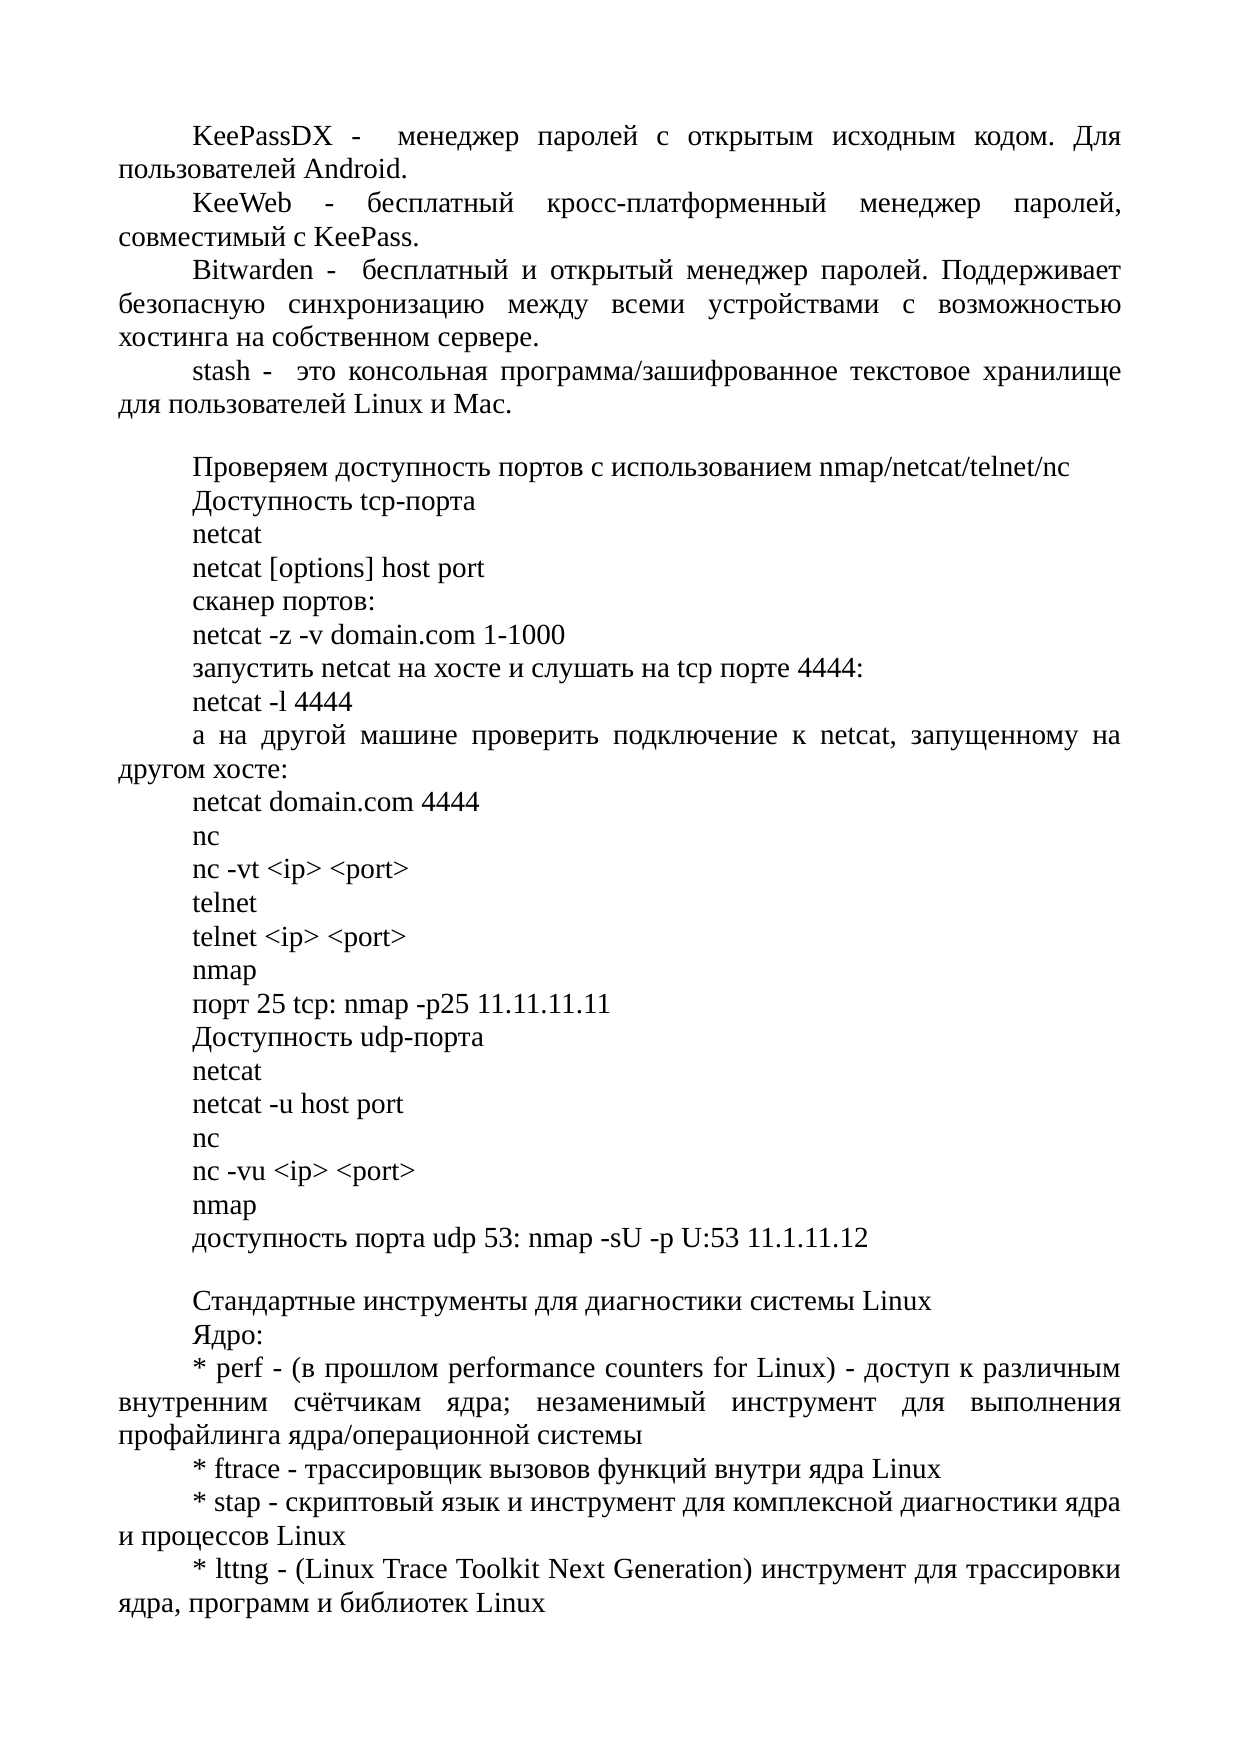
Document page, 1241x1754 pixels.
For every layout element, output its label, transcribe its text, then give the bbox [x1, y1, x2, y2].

text Проверяем доступность портов с использованием nmap/netcat/telnet/nc [118, 449, 1122, 483]
text Доступность udp-порта [118, 1019, 1122, 1053]
text telnet <ip> <port> [118, 919, 1122, 952]
text netcat [118, 1053, 1122, 1086]
text netcat [118, 516, 1122, 550]
text * lttng - (Linux Trace Toolkit Next Generation) инструмент для трассировки ядра, программ и библиотек Linux [118, 1552, 1122, 1619]
text а на другой машине проверить подключение к netcat, запущенному на другом хосте: [118, 717, 1122, 784]
text nmap [118, 1187, 1122, 1221]
text запустить netcat на хосте и слушать на tcp порте 4444: [118, 650, 1122, 684]
text порт 25 tcp: nmap -p25 11.11.11.11 [118, 986, 1122, 1019]
text netcat -u host port [118, 1086, 1122, 1120]
text KeePassDX - менеджер паролей с открытым исходным кодом. Для пользователей Android. [118, 118, 1122, 185]
text доступность порта udp 53: nmap -sU -p U:53 11.1.11.12 [118, 1221, 1122, 1254]
text netcat -l 4444 [118, 684, 1122, 717]
text nc -vu <ip> <port> [118, 1153, 1122, 1187]
text Ядро: [118, 1317, 1122, 1350]
text Доступность tcp-порта [118, 483, 1122, 516]
text nc -vt <ip> <port> [118, 852, 1122, 885]
text netcat -z -v domain.com 1-1000 [118, 617, 1122, 650]
text nc [118, 818, 1122, 852]
text * ftrace - трассировщик вызовов функций внутри ядра Linux [118, 1451, 1122, 1484]
text nc [118, 1120, 1122, 1153]
text Bitwarden - бесплатный и открытый менеджер паролей. Поддерживает безопасную синхронизацию между всеми устройствами с возможностью хостинга на собственном сервере. [118, 252, 1122, 353]
text netcat domain.com 4444 [118, 784, 1122, 818]
text * stap - скриптовый язык и инструмент для комплексной диагностики ядра и процессов Linux [118, 1484, 1122, 1552]
text сканер портов: [118, 583, 1122, 617]
text nmap [118, 952, 1122, 986]
text KeeWeb - бесплатный кросс-платформенный менеджер паролей, совместимый с KeePass. [118, 185, 1122, 252]
text * perf - (в прошлом performance counters for Linux) - доступ к различным внутренним счётчикам ядра; незаменимый инструмент для выполнения профайлинга ядра/операционной системы [118, 1350, 1122, 1451]
text telnet [118, 885, 1122, 919]
text Стандартные инструменты для диагностики системы Linux [118, 1283, 1122, 1317]
text netcat [options] host port [118, 550, 1122, 583]
text stash - это консольная программа/зашифрованное текстовое хранилище для пользователей Linux и Mac. [118, 353, 1122, 420]
